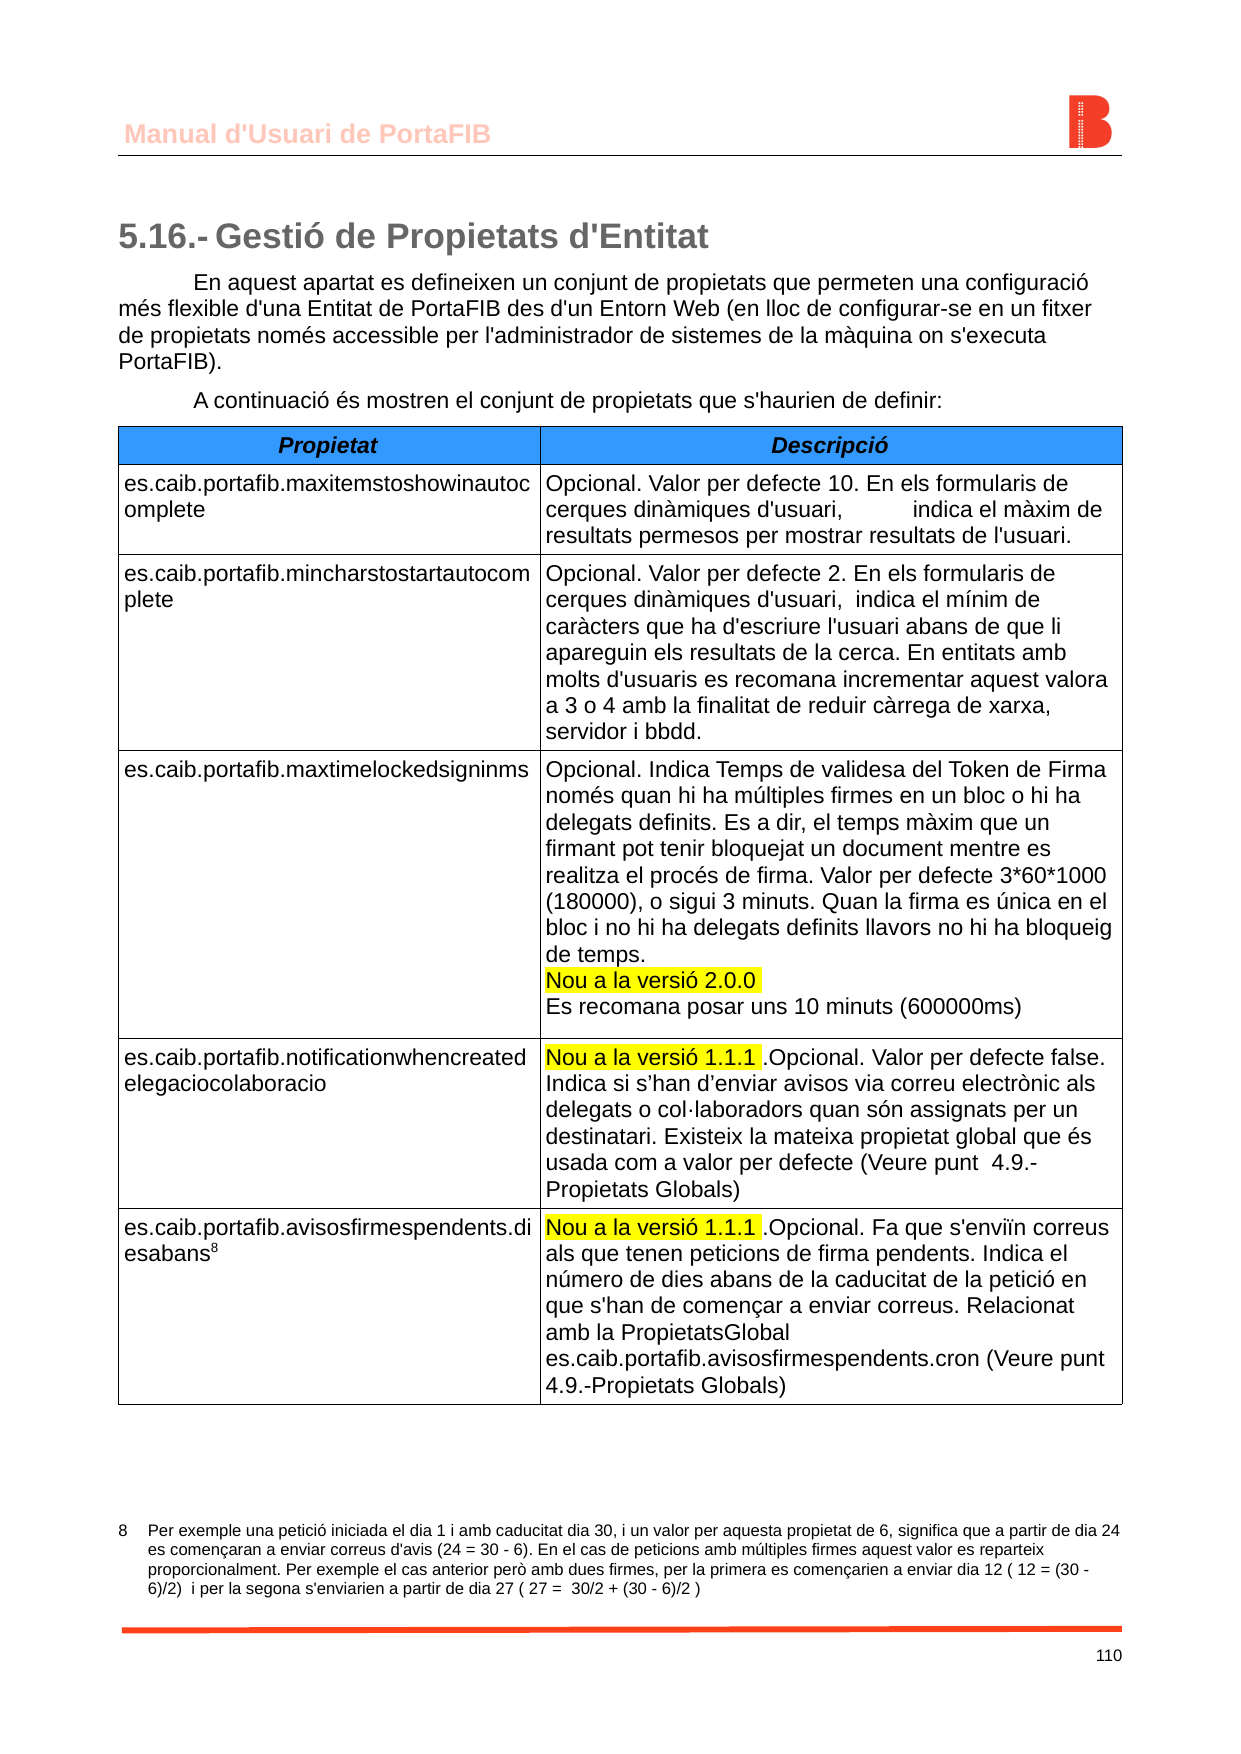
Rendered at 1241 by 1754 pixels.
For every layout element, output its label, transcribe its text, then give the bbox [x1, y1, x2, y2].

picture [1063, 94, 1117, 150]
table_cell es.caib.portafib.mincharstostartautocomplete [119, 555, 540, 750]
table_cell Opcional. Valor per defecte 10. En els formularis de cerques dinàmiques d'usuari, indica el màxim de resultats permesos per mostrar resultats de l'usuari. [541, 465, 1122, 554]
table_header Propietat [119, 427, 540, 464]
table_cell es.caib.portafib.avisosfirmespendents.diesabans [119, 1209, 540, 1404]
table_cell Opcional. Indica Temps de validesa del Token de Firma només quan hi ha múltiples firmes en un bloc o hi ha delegats definits. Es a dir, el temps màxim que un firmant pot tenir bloquejat un document mentre es realitza el procés de firma. Valor per defecte 3*60*1000 (180000), o sigui 3 minuts. Quan la firma es única en el bloc i no hi ha delegats definits llavors no hi ha bloqueig de temps. Nou a la versió 2.0.0 Es recomana posar uns 10 minuts (600000ms) [541, 751, 1122, 1038]
table_cell Nou a la versió 1.1.1 .Opcional. Valor per defecte false. Indica si s’han d’enviar avisos via correu electrònic als delegats o col·laboradors quan són assignats per un destinatari. Existeix la mateixa propietat global que és usada com a valor per defecte (Veure punt 4.9Propietats Globals) [541, 1039, 1122, 1208]
table_cell Nou a la versió 1.1.1 .Opcional. Fa que s'enviïn correus als que tenen peticions de firma pendents. Indica el número de dies abans de la caducitat de la petició en que s'han de començar a enviar correus. Relacionat amb la PropietatsGlobal es.caib.portafib.avisosfirmespendents.cron (Veure punt 4.9Propietats Globals) [541, 1209, 1122, 1404]
table_header Descripció [541, 427, 1122, 464]
subtitle Gestió de Propietats d'Entitat [118, 216, 1122, 256]
table_cell es.caib.portafib.maxtimelockedsigninms [119, 751, 540, 1038]
text A continuació és mostren el conjunt de propietats que s'haurien de definir: [118, 387, 1122, 413]
table_cell es.caib.portafib.notificationwhencreatedelegaciocolaboracio [119, 1039, 540, 1208]
table_cell Opcional. Valor per defecte 2. En els formularis de cerques dinàmiques d'usuari, indica el mínim de caràcters que ha d'escriure l'usuari abans de que li apareguin els resultats de la cerca. En entitats amb molts d'usuaris es recomana incrementar aquest valora a 3 o 4 amb la finalitat de reduir càrrega de xarxa, servidor i bbdd. [541, 555, 1122, 750]
table_cell es.caib.portafib.maxitemstoshowinautocomplete [119, 465, 540, 554]
text En aquest apartat es defineixen un conjunt de propietats que permeten una configuració més flexible d'una Entitat de PortaFIB des d'un Entorn Web (en lloc de configurar-se en un fitxer de propietats només accessible per l'administrador de sistemes de la màquina on s'executa PortaFIB). [118, 269, 1122, 374]
